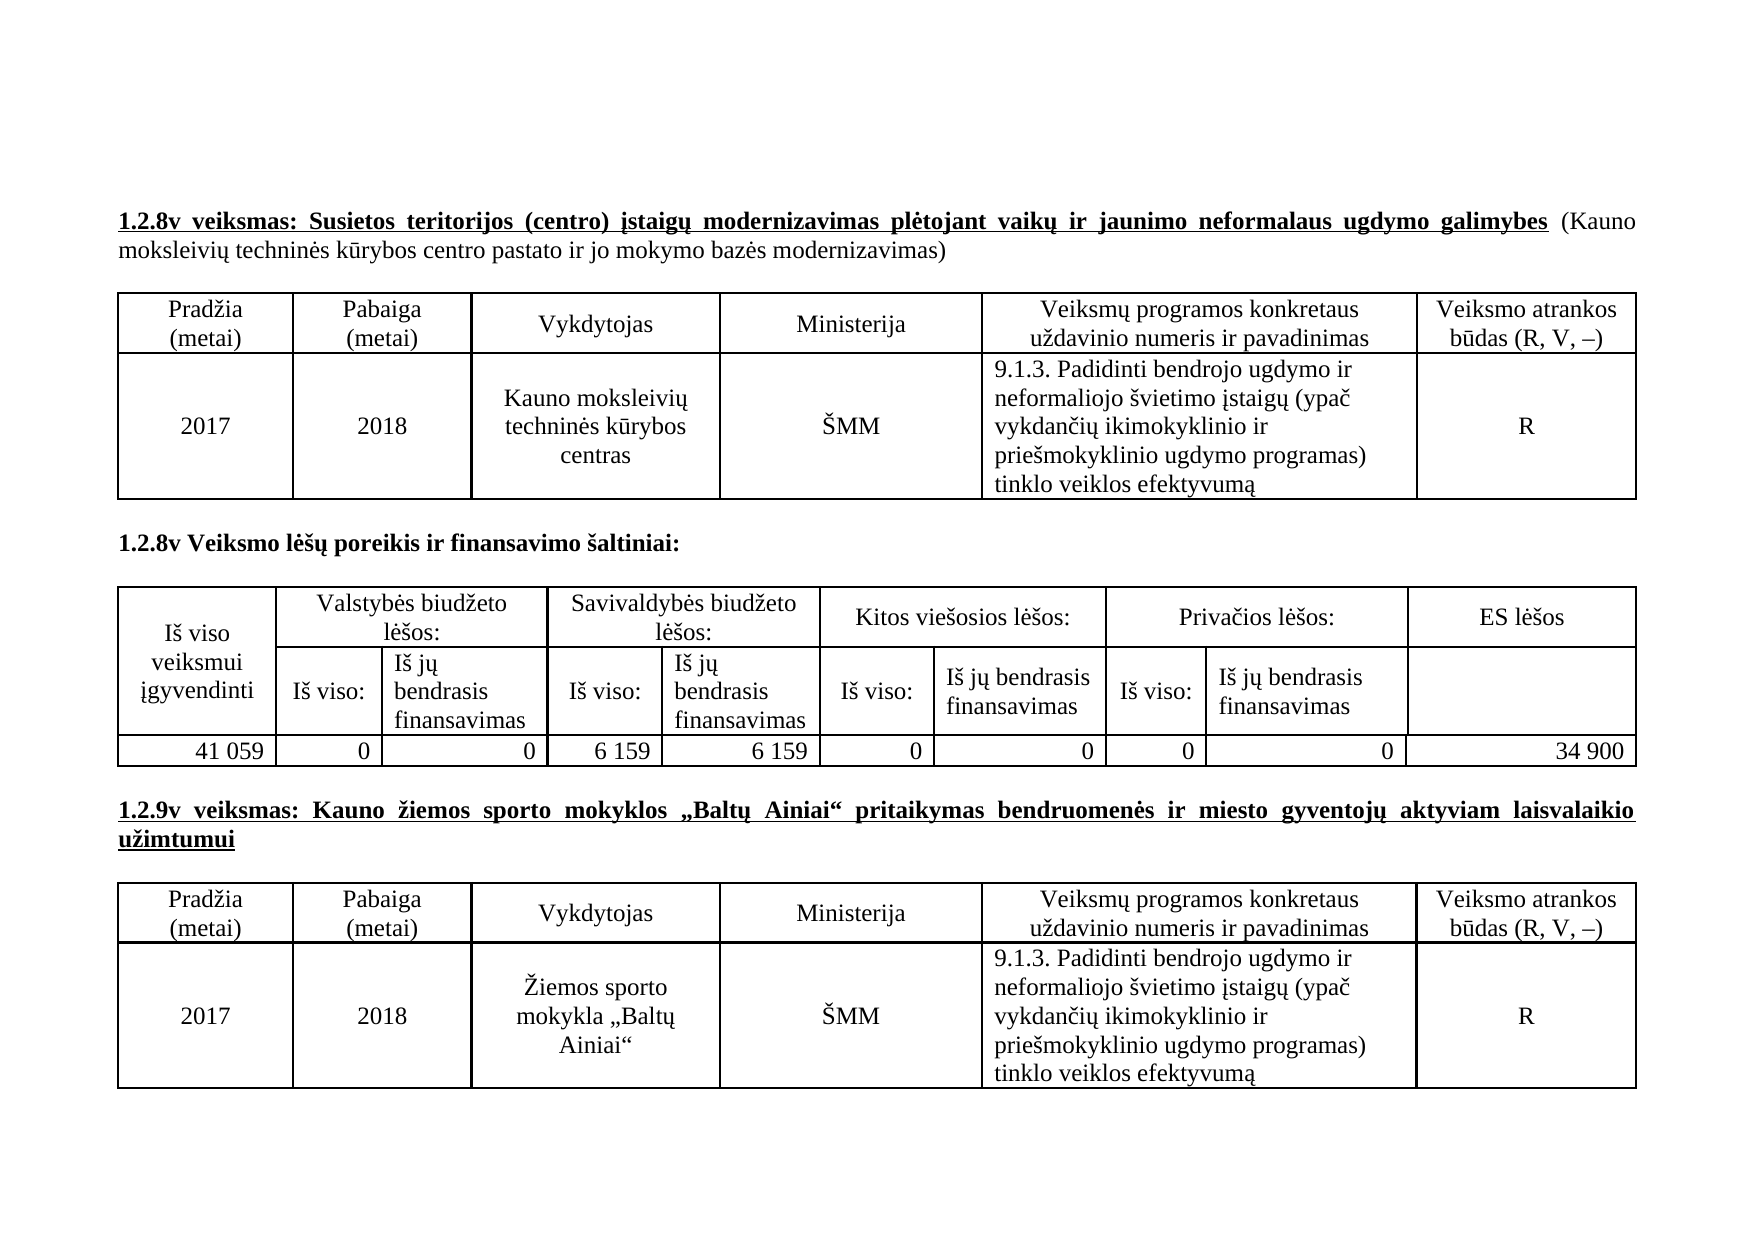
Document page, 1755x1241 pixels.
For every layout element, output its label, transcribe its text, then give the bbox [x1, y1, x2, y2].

table_header Veiksmų programos konkretaus uždavinio numeris ir pavadinimas [983, 294, 1416, 352]
table_cell Iš jų bendrasis finansavimas [1207, 648, 1407, 734]
table_header Iš viso veiksmui įgyvendinti [119, 588, 275, 734]
table_cell ŠMM [721, 944, 981, 1087]
table_cell 0 [1207, 736, 1405, 765]
table_header Privačios lėšos: [1107, 588, 1407, 646]
table_header Ministerija [721, 294, 981, 352]
table_header Valstybės biudžeto lėšos: [277, 588, 546, 646]
table_header Veiksmo atrankos būdas (R, V, –) [1418, 294, 1635, 352]
table_cell 0 [935, 736, 1105, 765]
table_header Veiksmo atrankos būdas (R, V, –) [1418, 884, 1635, 941]
table_cell Iš viso: [1107, 648, 1205, 734]
table_cell 34 900 [1407, 736, 1635, 765]
table_header Ministerija [721, 884, 981, 941]
text užimtumui [118, 822, 1636, 853]
text 1.2.8v veiksmas: Susietos teritorijos (centro) įstaigų modernizavimas plėtojant vaikų ir jaunimo neformalaus ugdymo galimybes (Kauno moksleivių techninės kūrybos centro pastato ir jo mokymo bazės modernizavimas) [118, 206, 1636, 263]
table_cell [1409, 648, 1635, 734]
table_header Pradžia (metai) [119, 294, 292, 352]
table_cell R [1418, 944, 1635, 1087]
table_cell 2018 [294, 944, 470, 1087]
table_cell ŠMM [721, 354, 981, 498]
table_cell Iš jų bendrasis finansavimas [663, 648, 819, 734]
table_cell 41 059 [119, 736, 275, 765]
table_cell 2018 [294, 354, 470, 498]
table_header Vykdytojas [473, 884, 719, 941]
table_header Veiksmų programos konkretaus uždavinio numeris ir pavadinimas [983, 884, 1415, 941]
table_header Pabaiga (metai) [294, 294, 470, 352]
table_cell 9.1.3. Padidinti bendrojo ugdymo ir neformaliojo švietimo įstaigų (ypač vykdančių ikimokyklinio ir priešmokyklinio ugdymo programas) tinklo veiklos efektyvumą [983, 944, 1415, 1087]
table_header Vykdytojas [473, 294, 719, 352]
table_cell Iš viso: [821, 648, 933, 734]
table_header Pabaiga (metai) [294, 884, 470, 941]
table_cell 0 [277, 736, 381, 765]
table_cell 2017 [119, 354, 292, 498]
table_cell 6 159 [549, 736, 661, 765]
text 1.2.8v Veiksmo lėšų poreikis ir finansavimo šaltiniai: [118, 528, 1636, 557]
table_cell 6 159 [663, 736, 819, 765]
table_header ES lėšos [1409, 588, 1635, 646]
table_cell Iš viso: [549, 648, 661, 734]
table_cell 2017 [119, 944, 292, 1087]
table_cell Iš jų bendrasis finansavimas [383, 648, 546, 734]
table_cell 0 [821, 736, 933, 765]
table_header Kitos viešosios lėšos: [821, 588, 1105, 646]
table_header Savivaldybės biudžeto lėšos: [549, 588, 819, 646]
table_header Pradžia (metai) [119, 884, 292, 941]
table_cell 0 [1107, 736, 1205, 765]
table_cell R [1418, 354, 1635, 498]
table_cell Žiemos sporto mokykla „Baltų Ainiai“ [473, 944, 719, 1087]
table_cell Iš jų bendrasis finansavimas [935, 648, 1105, 734]
table_cell 9.1.3. Padidinti bendrojo ugdymo ir neformaliojo švietimo įstaigų (ypač vykdančių ikimokyklinio ir priešmokyklinio ugdymo programas) tinklo veiklos efektyvumą [983, 354, 1416, 498]
table_cell Kauno moksleivių techninės kūrybos centras [473, 354, 719, 498]
text 1.2.9v veiksmas: Kauno žiemos sporto mokyklos „Baltų Ainiai“ pritaikymas bendruomenės ir miesto gyventojų aktyviam laisvalaikio [118, 796, 1636, 821]
table_cell 0 [383, 736, 546, 765]
table_cell Iš viso: [277, 648, 381, 734]
